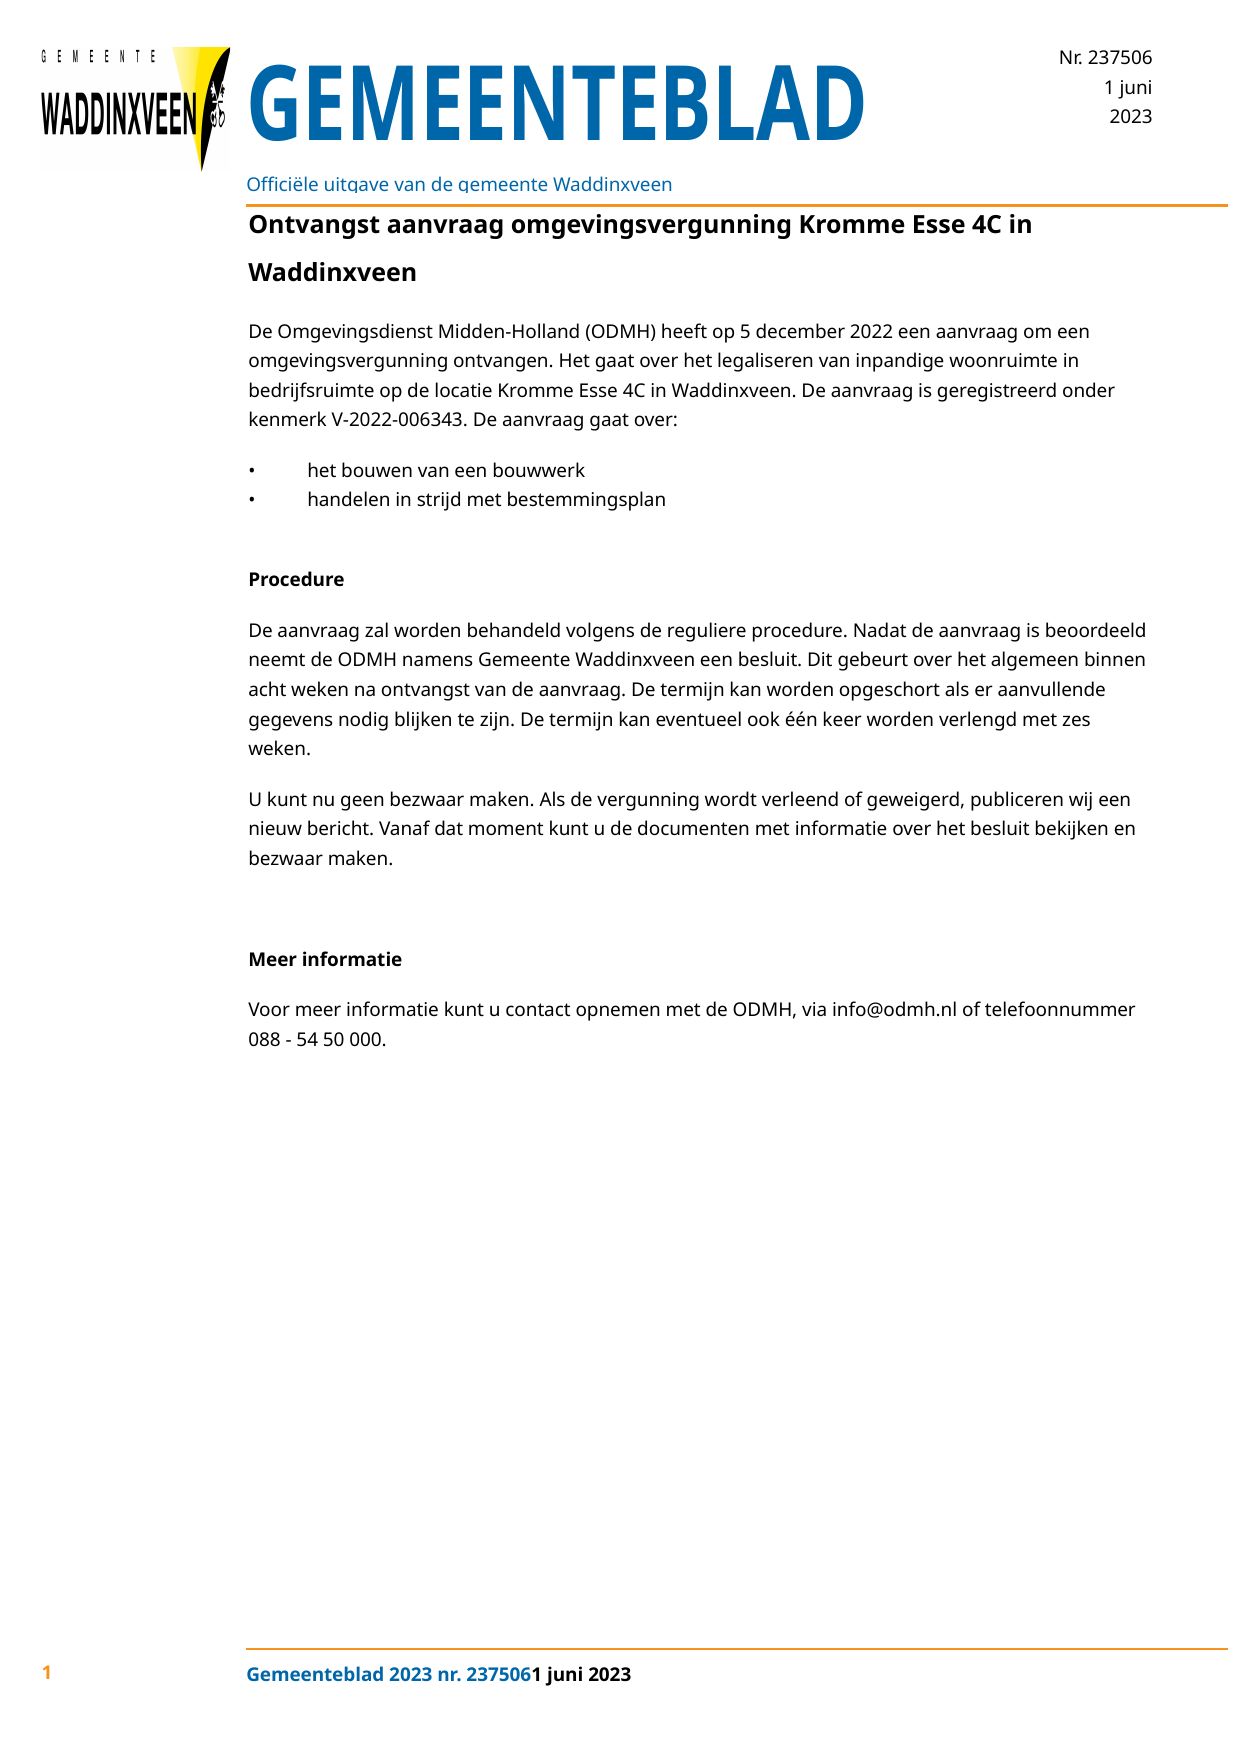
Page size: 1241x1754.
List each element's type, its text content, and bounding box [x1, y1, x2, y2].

text U kunt nu geen bezwaar maken. Als de vergunning wordt verleend of geweigerd, publiceren wij een nieuw bericht. Vanaf dat moment kunt u de documenten met informatie over het besluit bekijken en bezwaar maken. [248, 786, 1152, 871]
text Voor meer informatie kunt u contact opnemen met de ODMH, via info@odmh.nl of telefoonnummer 088 - 54 50 000. [248, 996, 1152, 1052]
text Ontvangst aanvraag omgevingsvergunning Kromme Esse 4C in Waddinxveen [248, 207, 1152, 288]
picture [41, 47, 231, 172]
text Procedure [248, 567, 1152, 592]
text De aanvraag zal worden behandeld volgens de reguliere procedure. Nadat de aanvraag is beoordeeld neemt de ODMH namens Gemeente Waddinxveen een besluit. Dit gebeurt over het algemeen binnen acht weken na ontvangst van de aanvraag. De termijn kan worden opgeschort als er aanvullende gegevens nodig blijken te zijn. De termijn kan eventueel ook één keer worden verlengd met zes weken. [248, 617, 1152, 761]
list handelen in strijd met bestemmingsplan [248, 487, 1152, 512]
list het bouwen van een bouwwerk [248, 457, 1152, 483]
text De Omgevingsdienst Midden-Holland (ODMH) heeft op 5 december 2022 een aanvraag om een omgevingsvergunning ontvangen. Het gaat over het legaliseren van inpandige woonruimte in bedrijfsruimte op de locatie Kromme Esse 4C in Waddinxveen. De aanvraag is geregistreerd onder kenmerk V-2022-006343. De aanvraag gaat over: [248, 318, 1152, 432]
text Meer informatie [248, 946, 1152, 972]
